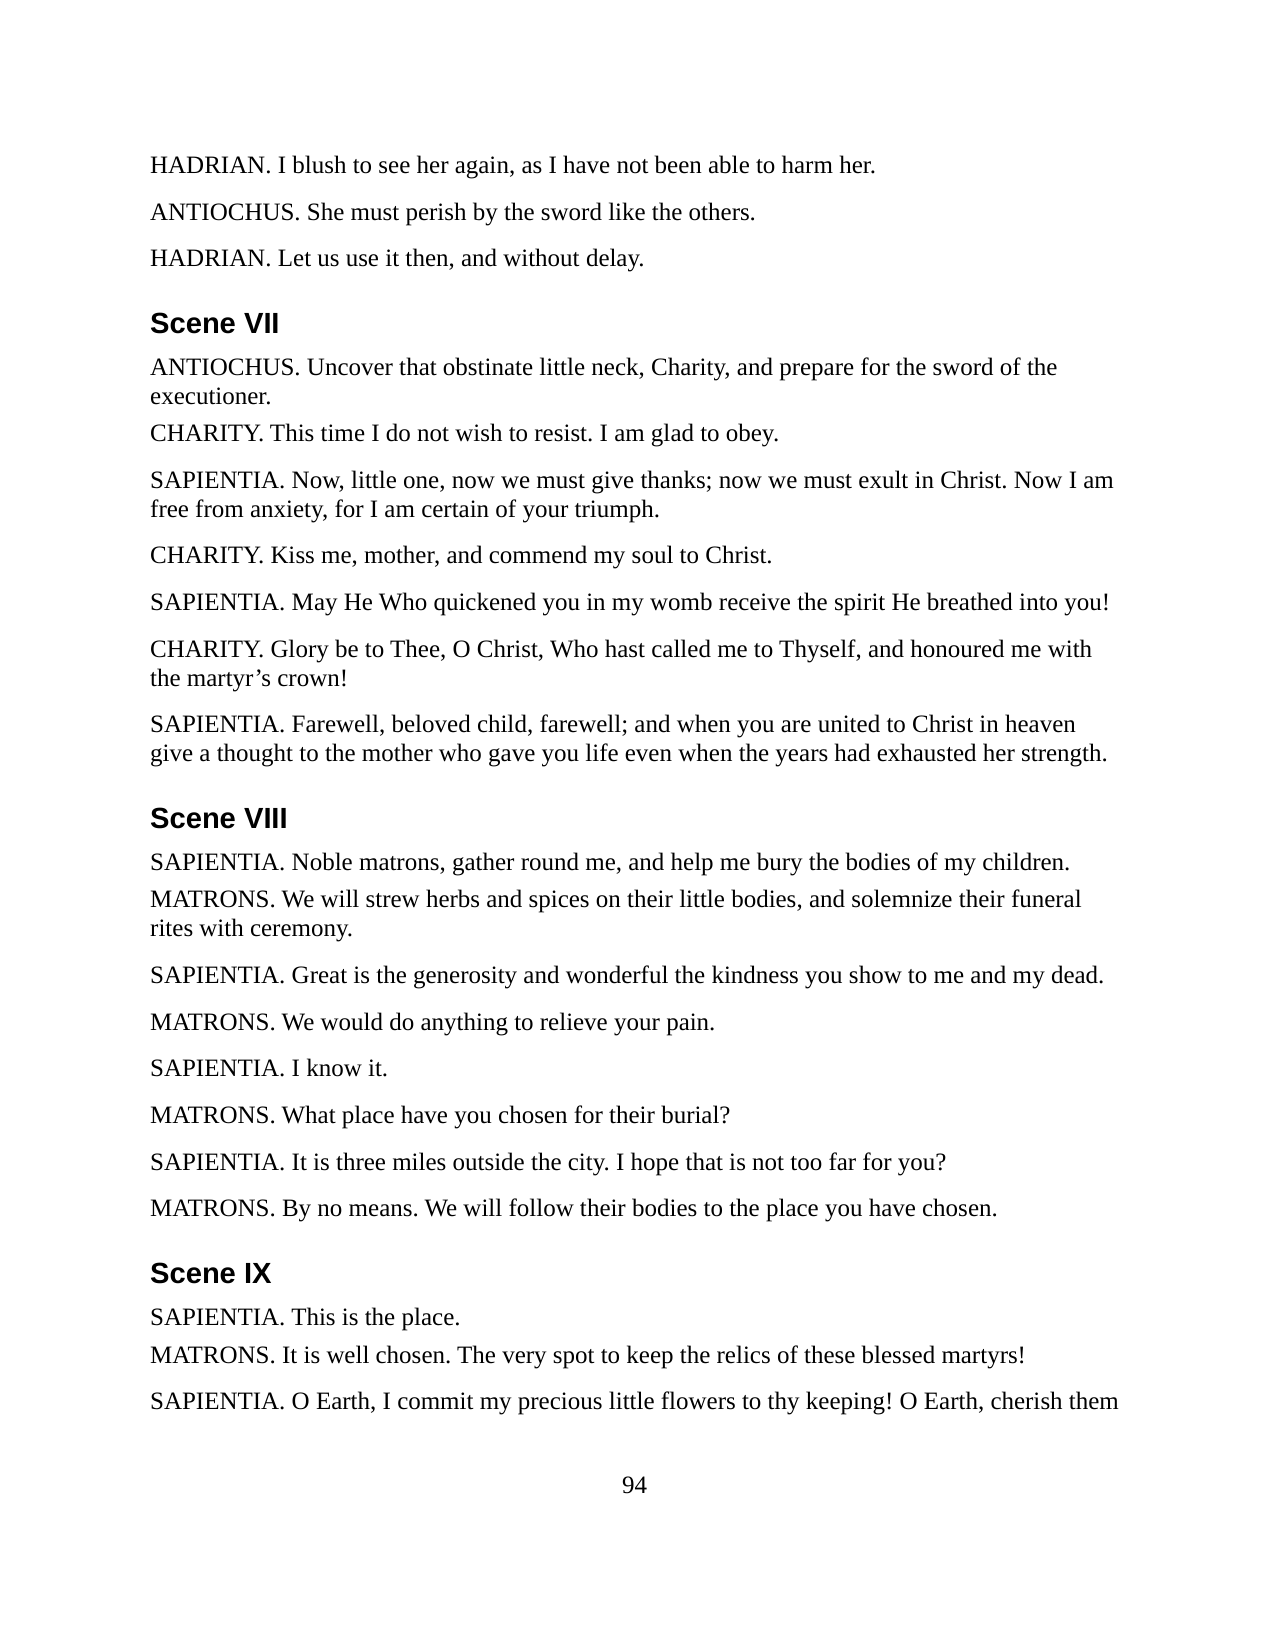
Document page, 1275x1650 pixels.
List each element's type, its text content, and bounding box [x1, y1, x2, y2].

text SAPIENTIA. This is the place. [150, 1302, 1125, 1331]
text HADRIAN. I blush to see her again, as I have not been able to harm her. [150, 150, 1125, 179]
subtitle Scene IX [150, 1256, 1125, 1289]
text ANTIOCHUS. She must perish by the sword like the others. [150, 197, 1125, 225]
text ANTIOCHUS. Uncover that obstinate little neck, Charity, and prepare for the sword of the executioner. [150, 352, 1125, 409]
text SAPIENTIA. O Earth, I commit my precious little flowers to thy keeping! O Earth, cherish them [150, 1386, 1125, 1415]
text SAPIENTIA. It is three miles outside the city. I hope that is not too far for you? [150, 1147, 1125, 1175]
text CHARITY. Glory be to Thee, O Christ, Who hast called me to Thyself, and honoured me with the martyr’s crown! [150, 634, 1125, 691]
text SAPIENTIA. Now, little one, now we must give thanks; now we must exult in Christ. Now I am free from anxiety, for I am certain of your triumph. [150, 465, 1125, 523]
text HADRIAN. Let us use it then, and without delay. [150, 243, 1125, 272]
text SAPIENTIA. I know it. [150, 1053, 1125, 1082]
text MATRONS. We will strew herbs and spices on their little bodies, and solemnize their funeral rites with ceremony. [150, 884, 1125, 942]
text SAPIENTIA. Noble matrons, gather round me, and help me bury the bodies of my children. [150, 847, 1125, 876]
text MATRONS. We would do anything to relieve your pain. [150, 1007, 1125, 1035]
text SAPIENTIA. May He Who quickened you in my womb receive the spirit He breathed into you! [150, 587, 1125, 616]
text CHARITY. This time I do not wish to resist. I am glad to obey. [150, 418, 1125, 447]
text CHARITY. Kiss me, mother, and commend my soul to Christ. [150, 541, 1125, 569]
text SAPIENTIA. Farewell, beloved child, farewell; and when you are united to Christ in heaven give a thought to the mother who gave you life even when the years had exhausted her strength. [150, 709, 1125, 767]
text MATRONS. By no means. We will follow their bodies to the place you have chosen. [150, 1193, 1125, 1222]
subtitle Scene VII [150, 306, 1125, 339]
text MATRONS. It is well chosen. The very spot to keep the relics of these blessed martyrs! [150, 1340, 1125, 1368]
text SAPIENTIA. Great is the generosity and wonderful the kindness you show to me and my dead. [150, 960, 1125, 989]
subtitle Scene VIII [150, 801, 1125, 834]
text MATRONS. What place have you chosen for their burial? [150, 1100, 1125, 1129]
